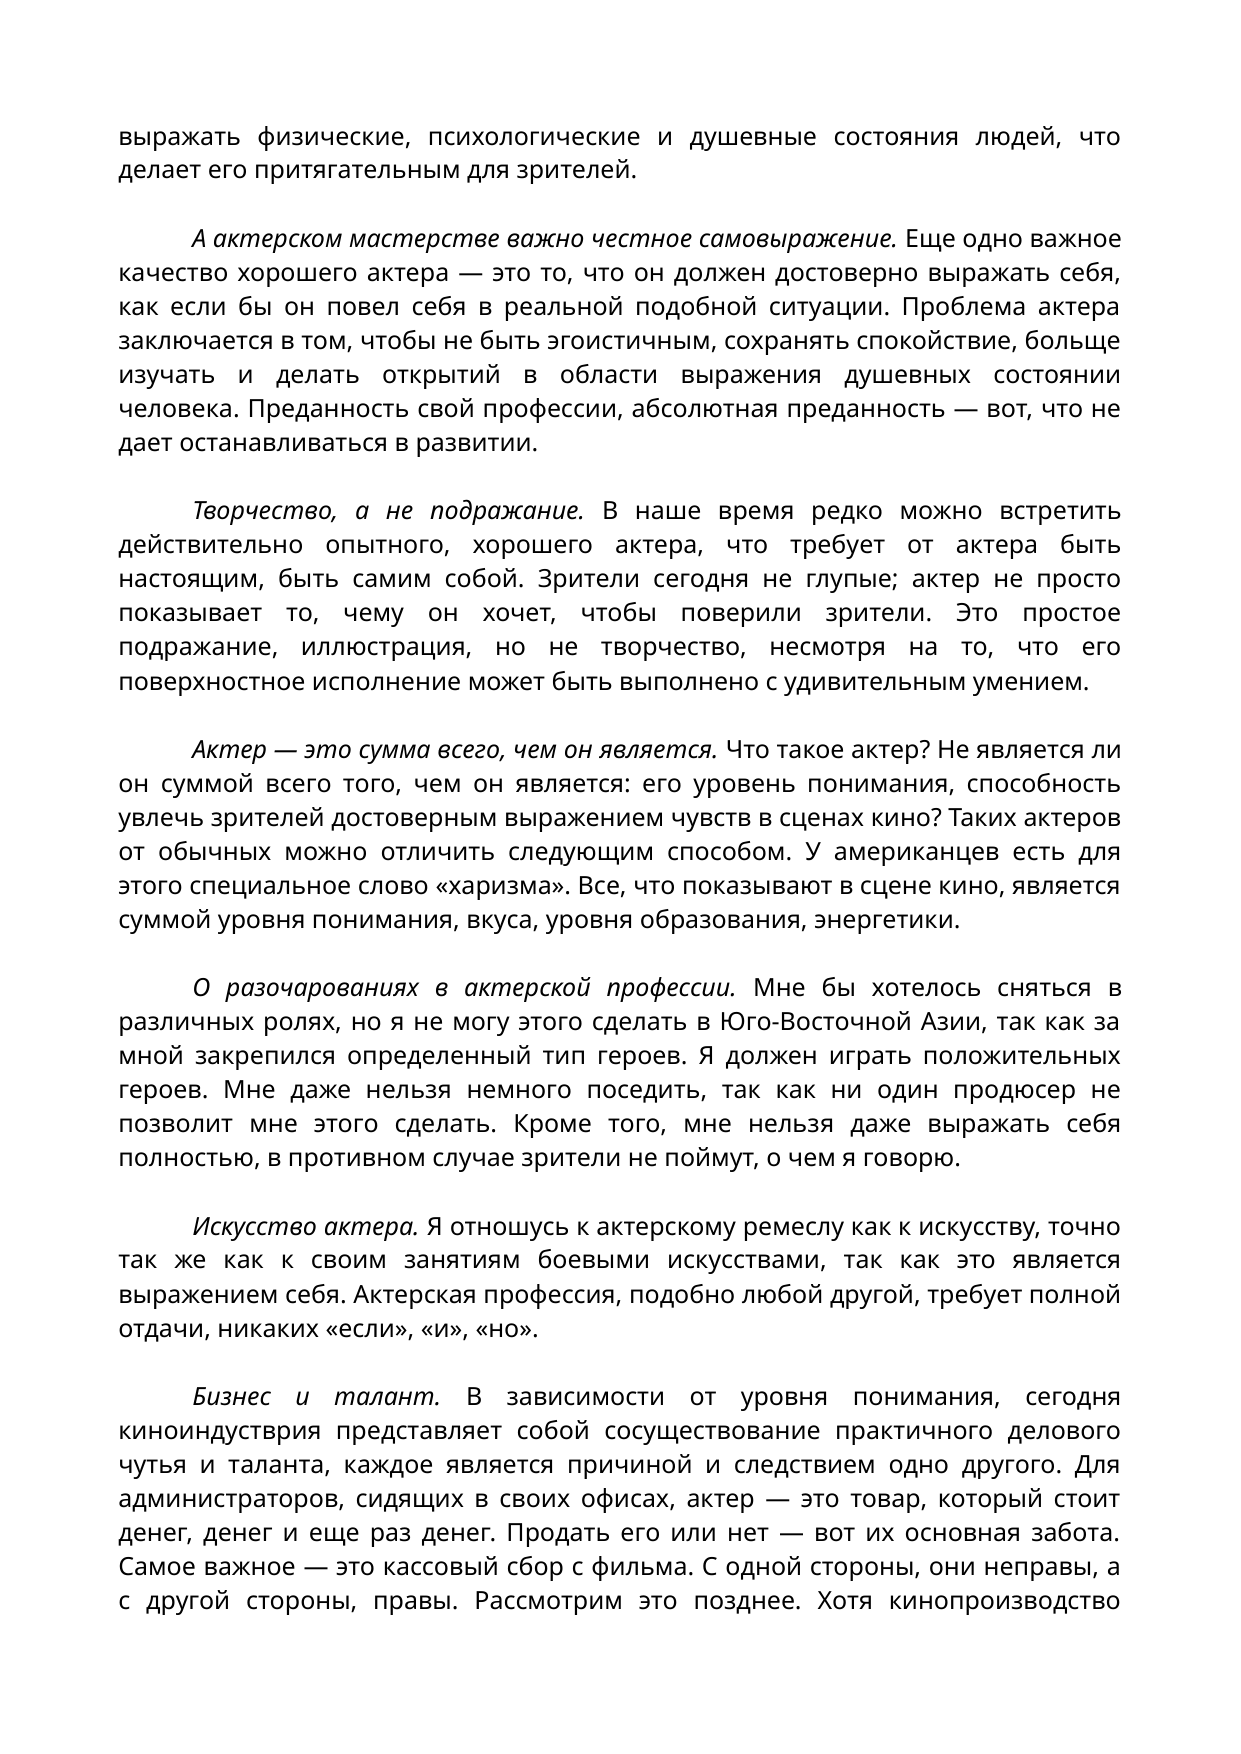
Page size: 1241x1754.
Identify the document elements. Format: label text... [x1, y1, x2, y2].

text Творчество, а не подражание. В наше время редко можно встретить действительно опытного, хорошего актера, что требует от актера быть настоящим, быть самим собой. Зрители сегодня не глупые; актер не просто показывает то, чему он хочет, чтобы поверили зрители. Это простое подражание, иллюстрация, но не творчество, несмотря на то, что его поверхностное исполнение может быть выполнено с удивительным умением. [118, 493, 1122, 697]
text Бизнес и талант. В зависимости от уровня понимания, сегодня киноиндустврия представляет собой сосуществование практичного делового чутья и таланта, каждое является причиной и следствием одно другого. Для администраторов, сидящих в своих офисах, актер — это товар, который стоит денег, денег и еще раз денег. Продать его или нет — вот их основная забота. Самое важное — это кассовый сбор с фильма. С одной стороны, они неправы, а с другой стороны, правы. Рассмотрим это позднее. Хотя кинопроизводство [118, 1378, 1122, 1617]
text Искусство актера. Я отношусь к актерскому ремеслу как к искусству, точно так же как к своим занятиям боевыми искусствами, так как это является выражением себя. Актерская профессия, подобно любой другой, требует полной отдачи, никаких «если», «и», «но». [118, 1208, 1122, 1344]
text О разочарованиях в актерской профессии. Мне бы хотелось сняться в различных ролях, но я не могу этого сделать в Юго-Восточной Азии, так как за мной закрепился определенный тип героев. Я должен играть положительных героев. Мне даже нельзя немного поседить, так как ни один продюсер не позволит мне этого сделать. Кроме того, мне нельзя даже выражать себя полностью, в противном случае зрители не поймут, о чем я говорю. [118, 970, 1122, 1174]
text А актерском мастерстве важно честное самовыражение. Еще одно важное качество хорошего актера — это то, что он должен достоверно выражать себя, как если бы он повел себя в реальной подобной ситуации. Проблема актера заключается в том, чтобы не быть эгоистичным, сохранять спокойствие, больще изучать и делать открытий в области выражения душевных состоянии человека. Преданность свой профессии, абсолютная преданность — вот, что не дает останавливаться в развитии. [118, 220, 1122, 459]
text Актер — это сумма всего, чем он является. Что такое актер? Не является ли он суммой всего того, чем он является: его уровень понимания, способность увлечь зрителей достоверным выражением чувств в сценах кино? Таких актеров от обычных можно отличить следующим способом. У американцев есть для этого специальное слово «харизма». Все, что показывают в сцене кино, является суммой уровня понимания, вкуса, уровня образования, энергетики. [118, 731, 1122, 936]
text выражать физические, психологические и душевные состояния людей, что делает его притягательным для зрителей. [118, 118, 1122, 186]
